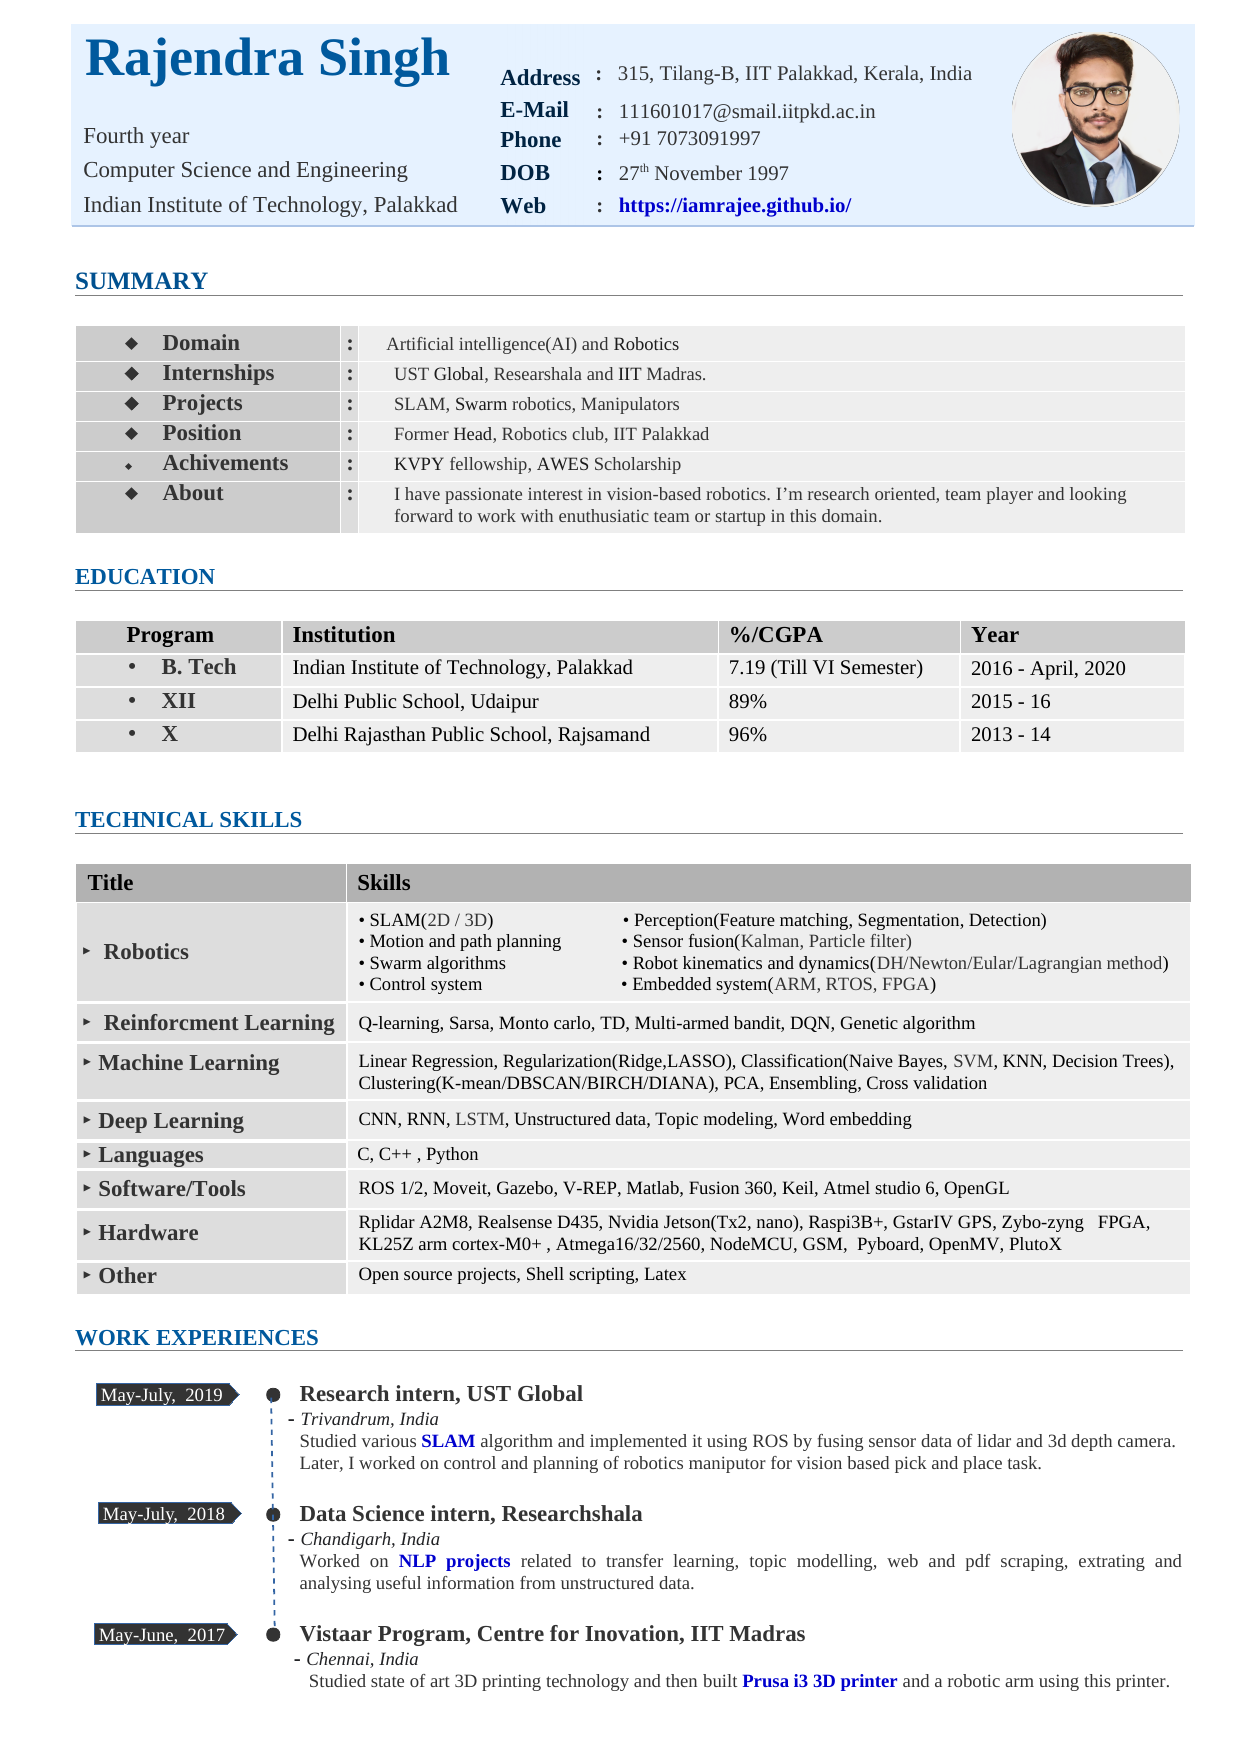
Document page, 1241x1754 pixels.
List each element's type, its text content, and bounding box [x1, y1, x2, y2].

text SUMMARY [75, 266, 1183, 295]
text TECHNICAL SKILLS [75, 807, 1183, 833]
table_cell X [76, 721, 281, 752]
table_cell 2013 - 14 [961, 721, 1184, 752]
table_header Institution [283, 621, 718, 653]
table_header : 315, Tilang-B, IIT Palakkad, Kerala, India [590, 24, 1194, 96]
table_cell KVPY fellowship, AWES Scholarship [359, 452, 1185, 481]
table_cell 2016 - April, 2020 [961, 655, 1184, 686]
table_cell ‣ Hardware [77, 1211, 346, 1260]
table_cell 96% [719, 721, 959, 752]
table_cell Indian Institute of Technology, Palakkad [283, 655, 717, 686]
list Vistaar Program, Centre for Inovation, IIT Madras [264, 1620, 1183, 1646]
table_cell [1180, 159, 1194, 191]
table_cell ‣ Reinforcment Learning [77, 1004, 346, 1041]
table_cell ‣ Software/Tools [77, 1171, 346, 1208]
table_cell SLAM, Swarm robotics, Manipulators [359, 392, 1185, 421]
table_cell Rplidar A2M8, Realsense D435, Nvidia Jetson(Tx2, nano), Raspi3B+, GstarIV GPS, Zybo-zyng FPGA, KL25Z arm cortex-M0+ , Atmega16/32/2560, NodeMCU, GSM, Pyboard, OpenMV, PlutoX [348, 1210, 1190, 1260]
table_cell : [341, 452, 358, 481]
table_cell CNN, RNN, LSTM, Unstructured data, Topic modeling, Word embedding [348, 1101, 1190, 1139]
table_cell ‣ Machine Learning [77, 1044, 346, 1099]
table_cell Achivements [76, 452, 340, 481]
list Studied various SLAM algorithm and implemented it using ROS by fusing sensor data of lidar and 3d depth camera. Later, I worked on control and planning of robotics maniputor for vision based pick and place task. [264, 1430, 1183, 1473]
table_cell XII [76, 688, 281, 719]
table_cell ROS 1/2, Moveit, Gazebo, V-REP, Matlab, Fusion 360, Keil, Atmel studio 6, OpenGL [348, 1170, 1190, 1208]
table_header Year [961, 621, 1185, 653]
table_cell About [76, 482, 340, 533]
table_cell Q-learning, Sarsa, Monto carlo, TD, Multi-armed bandit, DQN, Genetic algorithm [348, 1003, 1190, 1041]
table_header Skills [347, 864, 1191, 902]
table_header Domain [76, 326, 340, 361]
table_cell ‣ Robotics [77, 903, 346, 1001]
list Data Science intern, Researchshala [264, 1500, 1183, 1526]
table_cell • SLAM(2D / 3D) • Perception(Feature matching, Segmentation, Detection) • Motion and path planning • Sensor fusion(Kalman, Particle filter) • Swarm algorithms • Robot kinematics and dynamics(DH/Newton/Eular/Lagrangian method) • Control system • Embedded system(ARM, RTOS, FPGA) [348, 903, 1190, 1001]
table_header : [341, 326, 358, 361]
table_cell ‣ Languages [77, 1143, 346, 1168]
list - Chennai, India [258, 1646, 1183, 1670]
text WORK EXPERIENCES [75, 1324, 1183, 1350]
text EDUCATION [75, 563, 1183, 590]
table_cell ‣ Other [77, 1263, 346, 1294]
table_cell : 111601017@smail.iitpkd.ac.in : +91 7073091997 [590, 96, 1012, 159]
table_cell : 27th November 1997 [590, 159, 1012, 191]
table_cell 2015 - 16 [961, 688, 1184, 719]
table_cell Computer Science and Engineering [72, 159, 500, 191]
table_cell 7.19 (Till VI Semester) [719, 655, 959, 686]
table_cell : [341, 392, 358, 421]
table_cell Position [76, 422, 340, 451]
table_header Rajendra Singh [72, 24, 500, 96]
table_cell Internships [76, 362, 340, 391]
table_header %/CGPA [719, 621, 960, 653]
table_cell B. Tech [76, 655, 281, 686]
table_cell : [341, 422, 358, 451]
table_cell Delhi Public School, Udaipur [283, 688, 717, 719]
table_header Artificial intelligence(AI) and Robotics [359, 326, 1185, 361]
table_cell Delhi Rajasthan Public School, Rajsamand [283, 721, 717, 752]
table_cell ‣ Deep Learning [77, 1102, 346, 1139]
table_header Title [76, 864, 346, 902]
list Studied state of art 3D printing technology and then built Prusa i3 3D printer and a robotic arm using this printer. [264, 1670, 1183, 1692]
list - Trivandrum, India [252, 1406, 1183, 1430]
table_cell Open source projects, Shell scripting, Latex [348, 1262, 1190, 1294]
table_cell Web [500, 191, 590, 225]
table_cell Linear Regression, Regularization(Ridge,LASSO), Classification(Naive Bayes, SVM, KNN, Decision Trees), Clustering(K-mean/DBSCAN/BIRCH/DIANA), PCA, Ensembling, Cross validation [348, 1043, 1190, 1099]
table_cell Indian Institute of Technology, Palakkad [72, 191, 500, 225]
picture [1012, 32, 1180, 207]
table_cell Fourth year [72, 96, 500, 159]
table_cell : [341, 362, 358, 391]
table_cell I have passionate interest in vision-based robotics. I’m research oriented, team player and looking forward to work with enuthusiatic team or startup in this domain. [359, 482, 1185, 533]
table_cell 89% [719, 688, 959, 719]
table_header Program [76, 621, 281, 653]
table_cell Projects [76, 392, 340, 421]
list Research intern, UST Global [264, 1380, 1183, 1406]
table_cell : [341, 482, 358, 533]
table_cell C, C++ , Python [348, 1141, 1190, 1168]
table_cell DOB [500, 159, 590, 191]
table_cell : https://iamrajee.github.io/ [590, 191, 1194, 225]
table_header Address [500, 24, 590, 96]
list - Chandigarh, India [252, 1526, 1183, 1550]
table_cell UST Global, Researshala and IIT Madras. [359, 362, 1185, 391]
list Worked on NLP projects related to transfer learning, topic modelling, web and pdf scraping, extrating and analysing useful information from unstructured data. [264, 1550, 1183, 1593]
table_cell E-Mail Phone [500, 96, 590, 159]
table_cell Former Head, Robotics club, IIT Palakkad [359, 422, 1185, 451]
